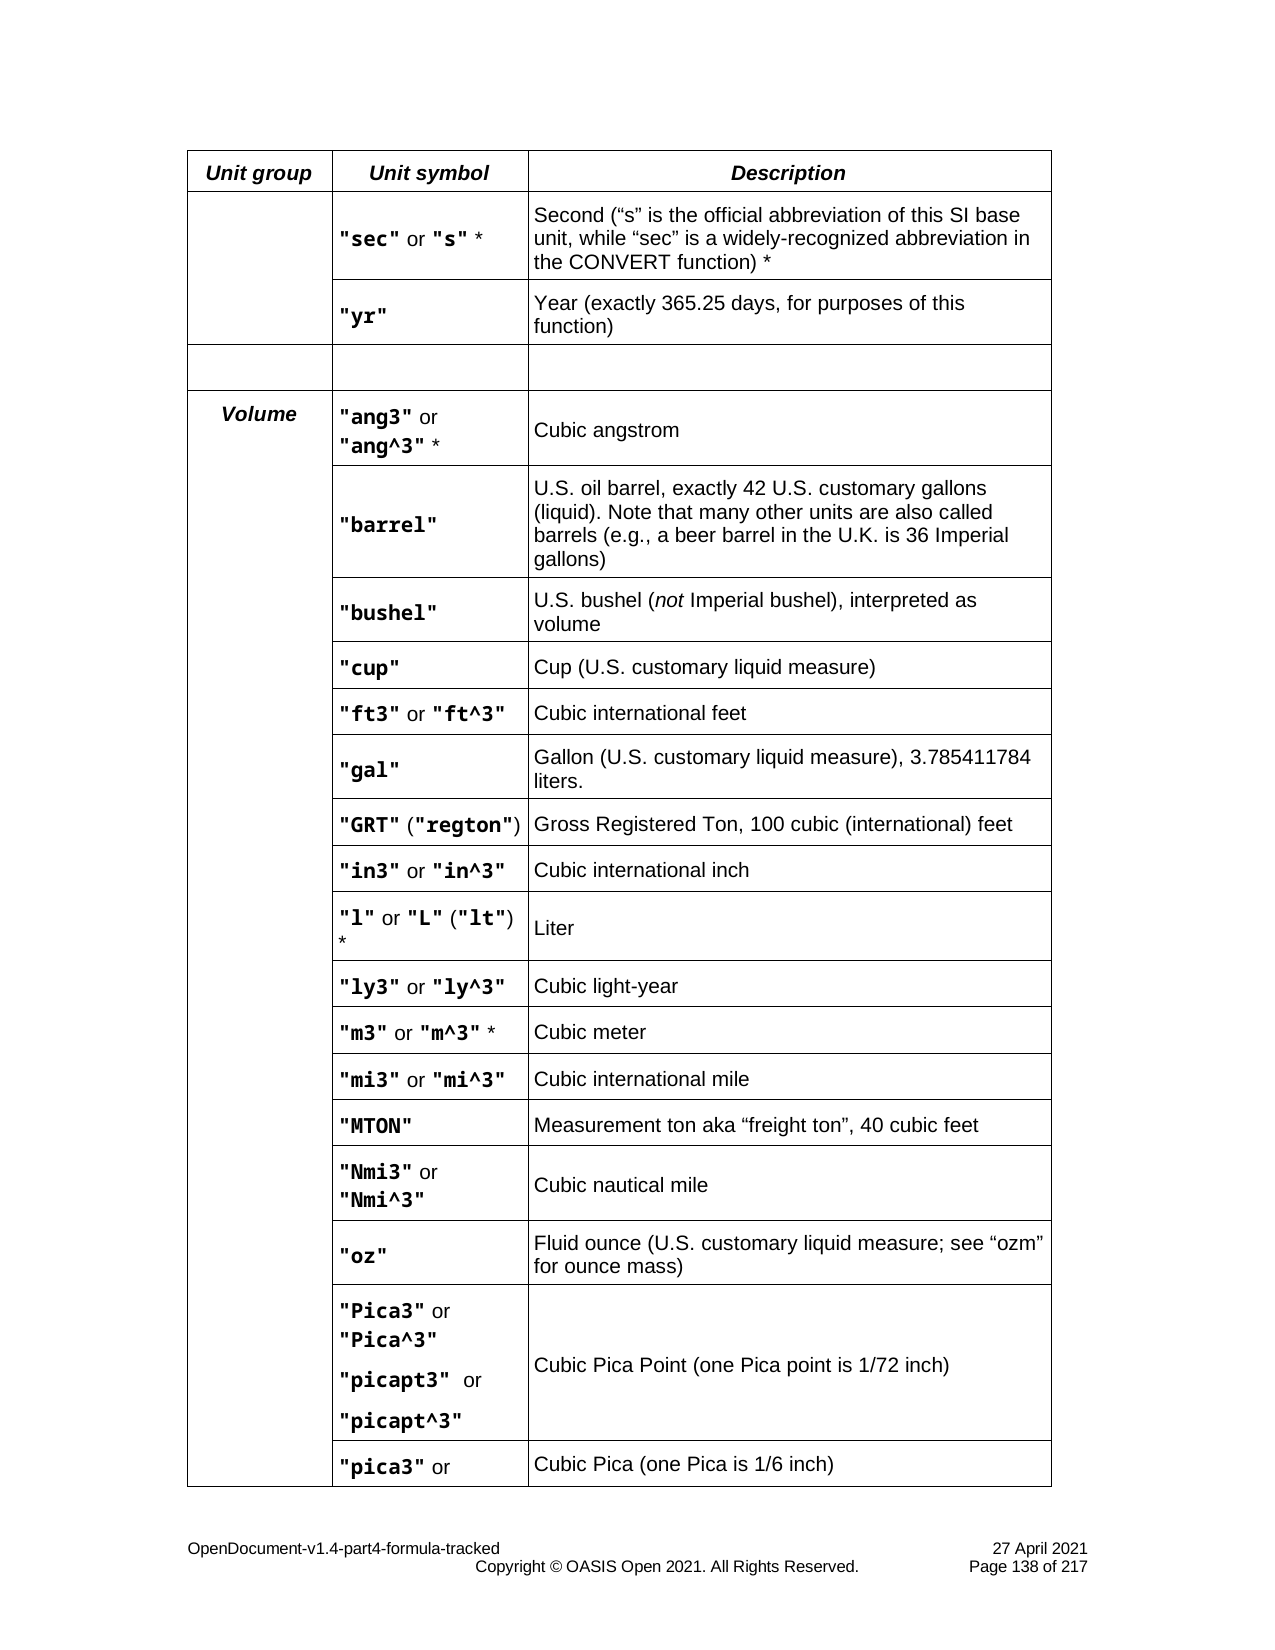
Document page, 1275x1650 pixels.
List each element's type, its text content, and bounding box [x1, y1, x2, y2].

table_cell Cubic Pica Point (one Pica point is 1/72 inch) [529, 1285, 1051, 1440]
table_cell "ly3" or "ly^3" [333, 961, 528, 1006]
table_cell "yr" [333, 280, 528, 344]
table_cell "pica3" or [333, 1441, 528, 1486]
table_cell Cubic international feet [529, 689, 1051, 734]
table_cell Gross Registered Ton, 100 cubic (international) feet [529, 799, 1051, 844]
table_cell Cubic Pica (one Pica is 1/6 inch) [529, 1441, 1051, 1486]
table_cell "cup" [333, 642, 528, 687]
table_cell Fluid ounce (U.S. customary liquid measure; see “ozm” for ounce mass) [529, 1221, 1051, 1284]
table_cell Volume [188, 391, 332, 1486]
table_cell [529, 345, 1051, 390]
table_cell "gal" [333, 735, 528, 798]
table_cell Cubic meter [529, 1007, 1051, 1053]
table_cell "Pica3" or "Pica^3" "picapt3" or "picapt^3" [333, 1285, 528, 1440]
table_cell "oz" [333, 1221, 528, 1284]
table_cell "MTON" [333, 1100, 528, 1145]
table_cell Cubic international inch [529, 846, 1051, 891]
table_header Description [529, 151, 1051, 191]
table_cell Cubic international mile [529, 1054, 1051, 1099]
table_cell "Nmi3" or "Nmi^3" [333, 1146, 528, 1219]
table_cell Cubic angstrom [529, 391, 1051, 465]
table_cell "in3" or "in^3" [333, 846, 528, 891]
table_cell "sec" or "s" * [333, 192, 528, 279]
table_cell [188, 192, 332, 344]
table_cell "l" or "L" ("lt") * [333, 892, 528, 960]
table_cell U.S. bushel (not Imperial bushel), interpreted as volume [529, 578, 1051, 641]
table_cell Cubic light-year [529, 961, 1051, 1006]
table_cell Cup (U.S. customary liquid measure) [529, 642, 1051, 687]
table_cell Second (“s” is the official abbreviation of this SI base unit, while “sec” is a widely-recognized abbreviation in the CONVERT function) * [529, 192, 1051, 279]
table_cell "mi3" or "mi^3" [333, 1054, 528, 1099]
table_cell "ang3" or "ang^3" * [333, 391, 528, 465]
table_cell "ft3" or "ft^3" [333, 689, 528, 734]
table_cell [333, 345, 528, 390]
table_header Unit group [188, 151, 332, 191]
table_cell "bushel" [333, 578, 528, 641]
table_cell Year (exactly 365.25 days, for purposes of this function) [529, 280, 1051, 344]
table_cell "GRT" ("regton") [333, 799, 528, 844]
table_cell Cubic nautical mile [529, 1146, 1051, 1219]
table_cell Gallon (U.S. customary liquid measure), 3.785411784 liters. [529, 735, 1051, 798]
table_cell "barrel" [333, 466, 528, 577]
table_header Unit symbol [333, 151, 528, 191]
table_cell U.S. oil barrel, exactly 42 U.S. customary gallons (liquid). Note that many other units are also called barrels (e.g., a beer barrel in the U.K. is 36 Imperial gallons) [529, 466, 1051, 577]
table_cell [188, 345, 332, 390]
table_cell "m3" or "m^3" * [333, 1007, 528, 1053]
table_cell Measurement ton aka “freight ton”, 40 cubic feet [529, 1100, 1051, 1145]
table_cell Liter [529, 892, 1051, 960]
